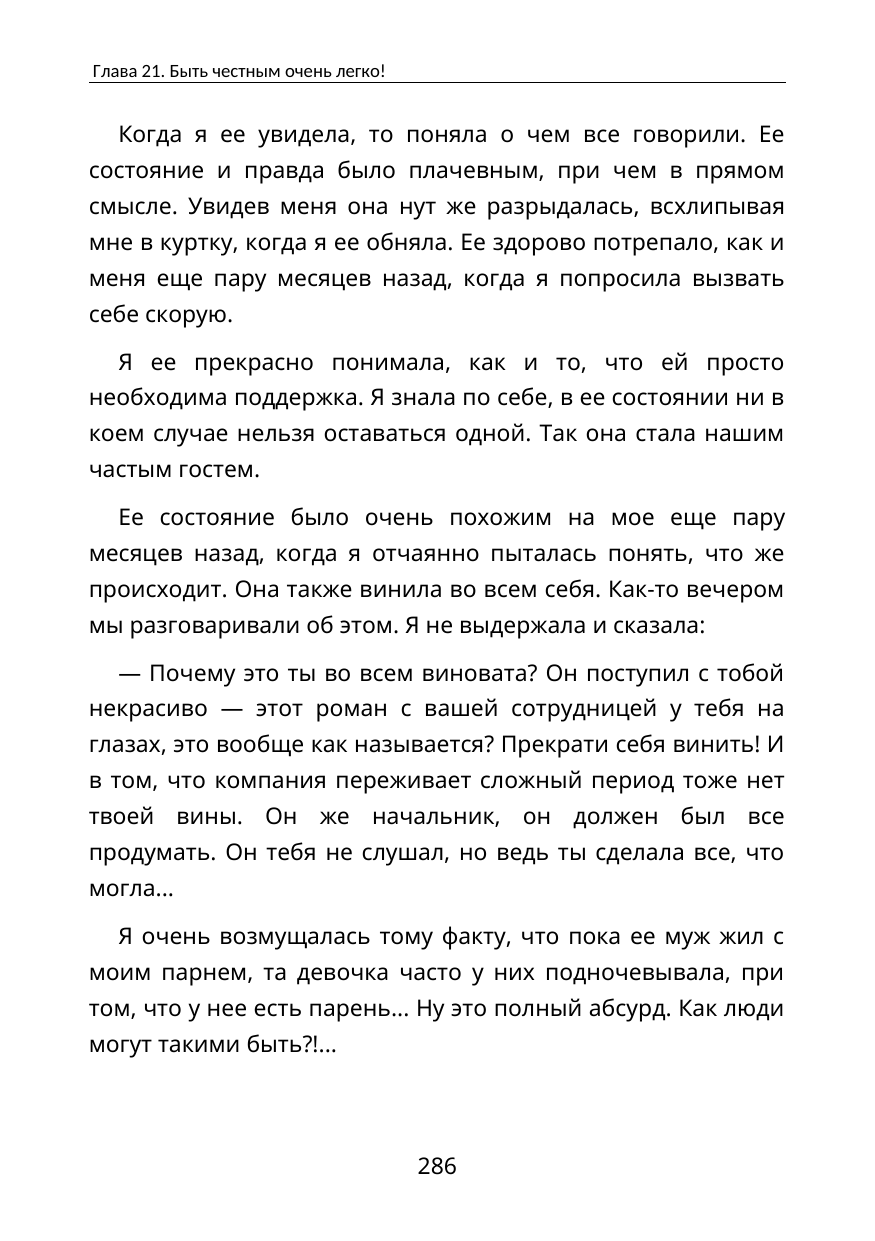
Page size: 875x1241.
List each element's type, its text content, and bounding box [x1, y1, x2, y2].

text Когда я ее увидела, то поняла о чем все говорили. Ее состояние и правда было плачевным, при чем в прямом смысле. Увидев меня она нут же разрыдалась, всхлипывая мне в куртку, когда я ее обняла. Ее здорово потрепало, как и меня еще пару месяцев назад, когда я попросила вызвать себе скорую. [88, 118, 786, 329]
text Я ее прекрасно понимала, как и то, что ей просто необходима поддержка. Я знала по себе, в ее состоянии ни в коем случае нельзя оставаться одной. Так она стала нашим частым гостем. [88, 345, 786, 484]
text — Почему это ты во всем виновата? Он поступил с тобой некрасиво — этот роман с вашей сотрудницей у тебя на глазах, это вообще как называется? Прекрати себя винить! И в том, что компания переживает сложный период тоже нет твоей вины. Он же начальник, он должен был все продумать. Он тебя не слушал, но ведь ты сделала все, что могла... [88, 656, 786, 903]
text Ее состояние было очень похожим на мое еще пару месяцев назад, когда я отчаянно пыталась понять, что же происходит. Она также винила во всем себя. Как-то вечером мы разговаривали об этом. Я не выдержала и сказала: [88, 501, 786, 640]
text Я очень возмущалась тому факту, что пока ее муж жил с моим парнем, та девочка часто у них подночевывала, при том, что у нее есть парень... Ну это полный абсурд. Как люди могут такими быть?!... [88, 920, 786, 1059]
